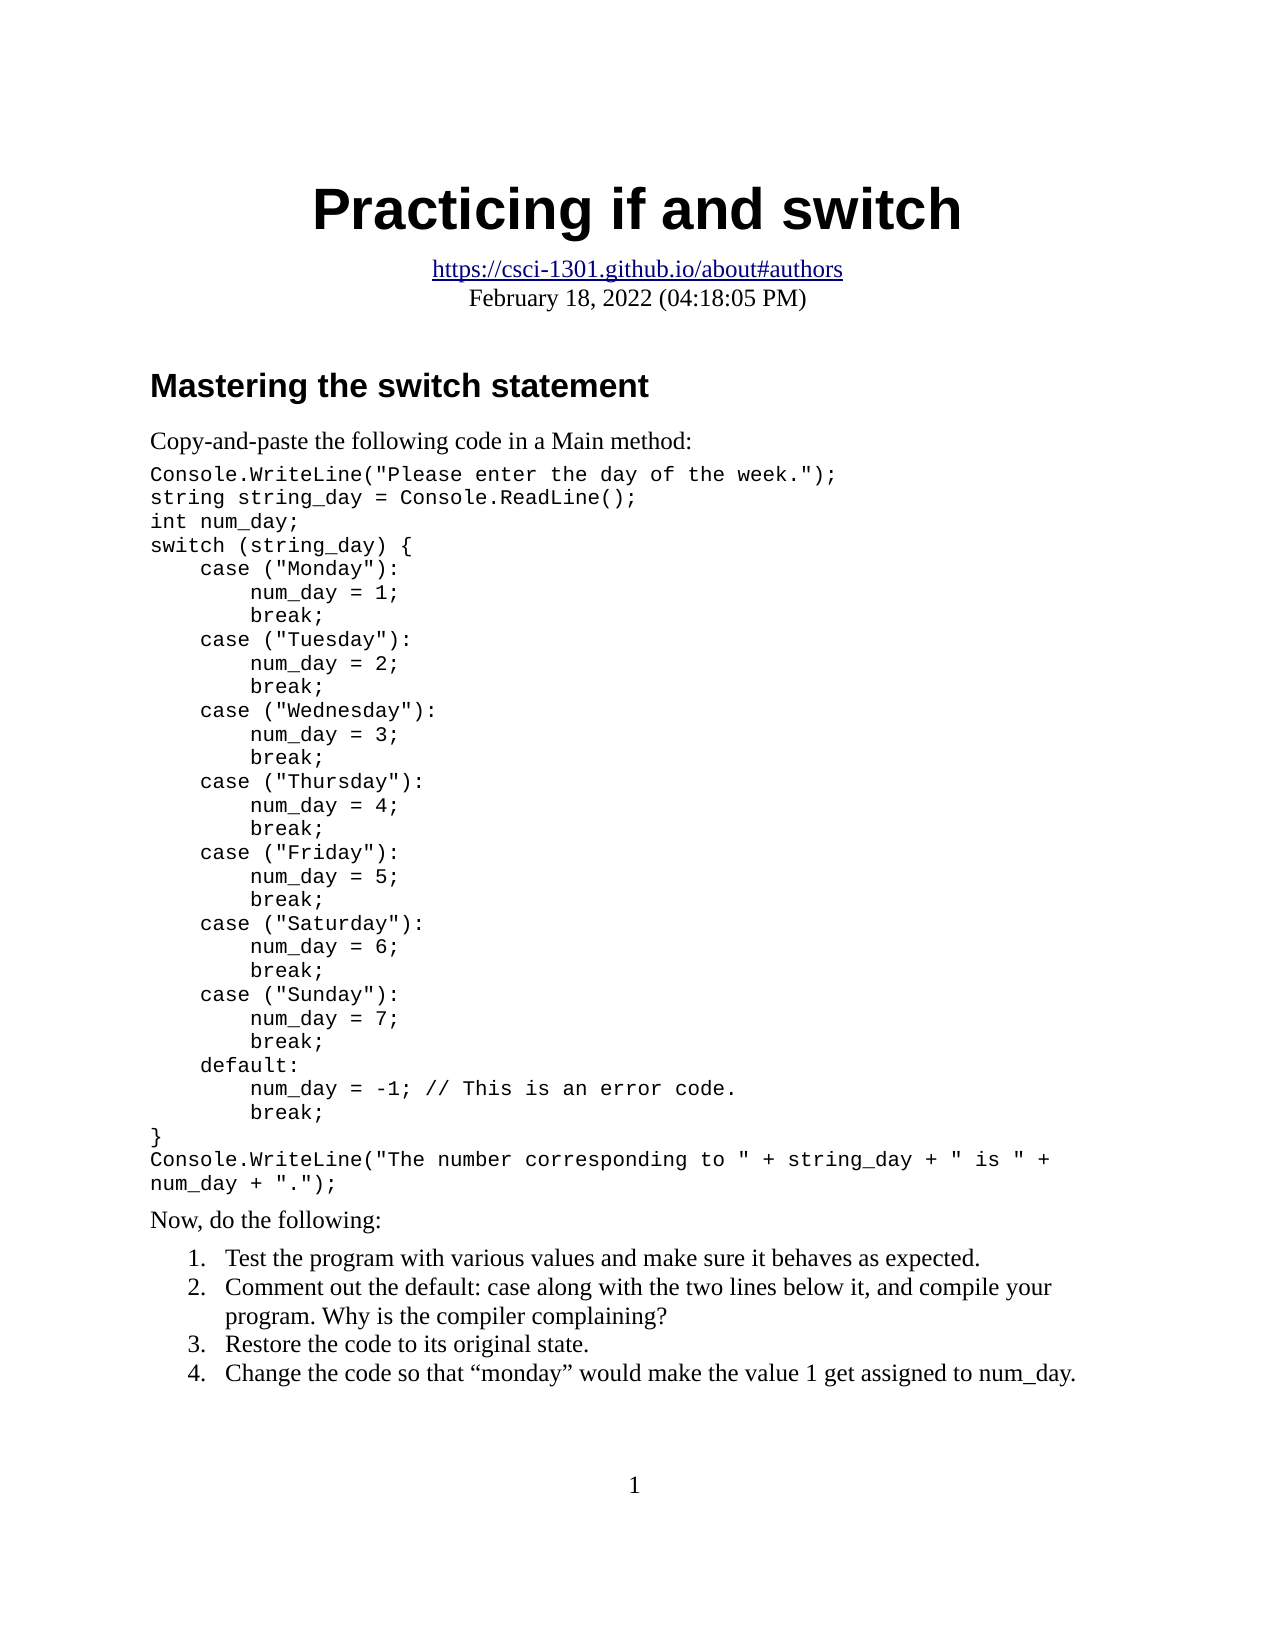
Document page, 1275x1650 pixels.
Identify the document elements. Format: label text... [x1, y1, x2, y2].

text case ("Tuesday"): [150, 629, 1125, 653]
list Test the program with various values and make sure it behaves as expected. [187, 1243, 1125, 1272]
text } [150, 1126, 1125, 1149]
text case ("Saturday"): [150, 913, 1125, 937]
text break; [150, 606, 1125, 629]
text num_day = 7; [150, 1007, 1125, 1031]
text num_day = 2; [150, 653, 1125, 676]
text case ("Sunday"): [150, 984, 1125, 1007]
text break; [150, 747, 1125, 771]
text Console.WriteLine("Please enter the day of the week."); [150, 464, 1125, 487]
text string string_day = Console.ReadLine(); [150, 487, 1125, 511]
text num_day = 6; [150, 937, 1125, 960]
text break; [150, 818, 1125, 842]
text num_day = 5; [150, 866, 1125, 889]
text February 18, 2022 (04:18:05 PM) [150, 283, 1125, 312]
text num_day = 4; [150, 795, 1125, 818]
list Restore the code to its original state. [187, 1329, 1125, 1358]
list Change the code so that “monday” would make the value 1 get assigned to num_day. [187, 1358, 1125, 1387]
text Now, do the following: [150, 1206, 1125, 1234]
text break; [150, 676, 1125, 700]
text case ("Friday"): [150, 842, 1125, 866]
text num_day = -1; // This is an error code. [150, 1078, 1125, 1102]
text case ("Wednesday"): [150, 700, 1125, 724]
text break; [150, 889, 1125, 913]
text num_day = 3; [150, 724, 1125, 747]
subtitle Mastering the switch statement [150, 366, 1125, 404]
text case ("Thursday"): [150, 771, 1125, 795]
text Copy-and-paste the following code in a Main method: [150, 426, 1125, 455]
text default: [150, 1055, 1125, 1078]
title Practicing if and switch [150, 175, 1125, 242]
list Comment out the default: case along with the two lines below it, and compile your program. Why is the compiler complaining? [187, 1272, 1125, 1329]
text break; [150, 1102, 1125, 1126]
text https://csci-1301.github.io/about#authors [150, 254, 1125, 283]
text Console.WriteLine("The number corresponding to " + string_day + " is " + num_day + "."); [150, 1149, 1125, 1197]
text int num_day; [150, 511, 1125, 534]
text num_day = 1; [150, 582, 1125, 606]
text switch (string_day) { [150, 534, 1125, 558]
text break; [150, 960, 1125, 984]
text case ("Monday"): [150, 558, 1125, 582]
text break; [150, 1031, 1125, 1055]
